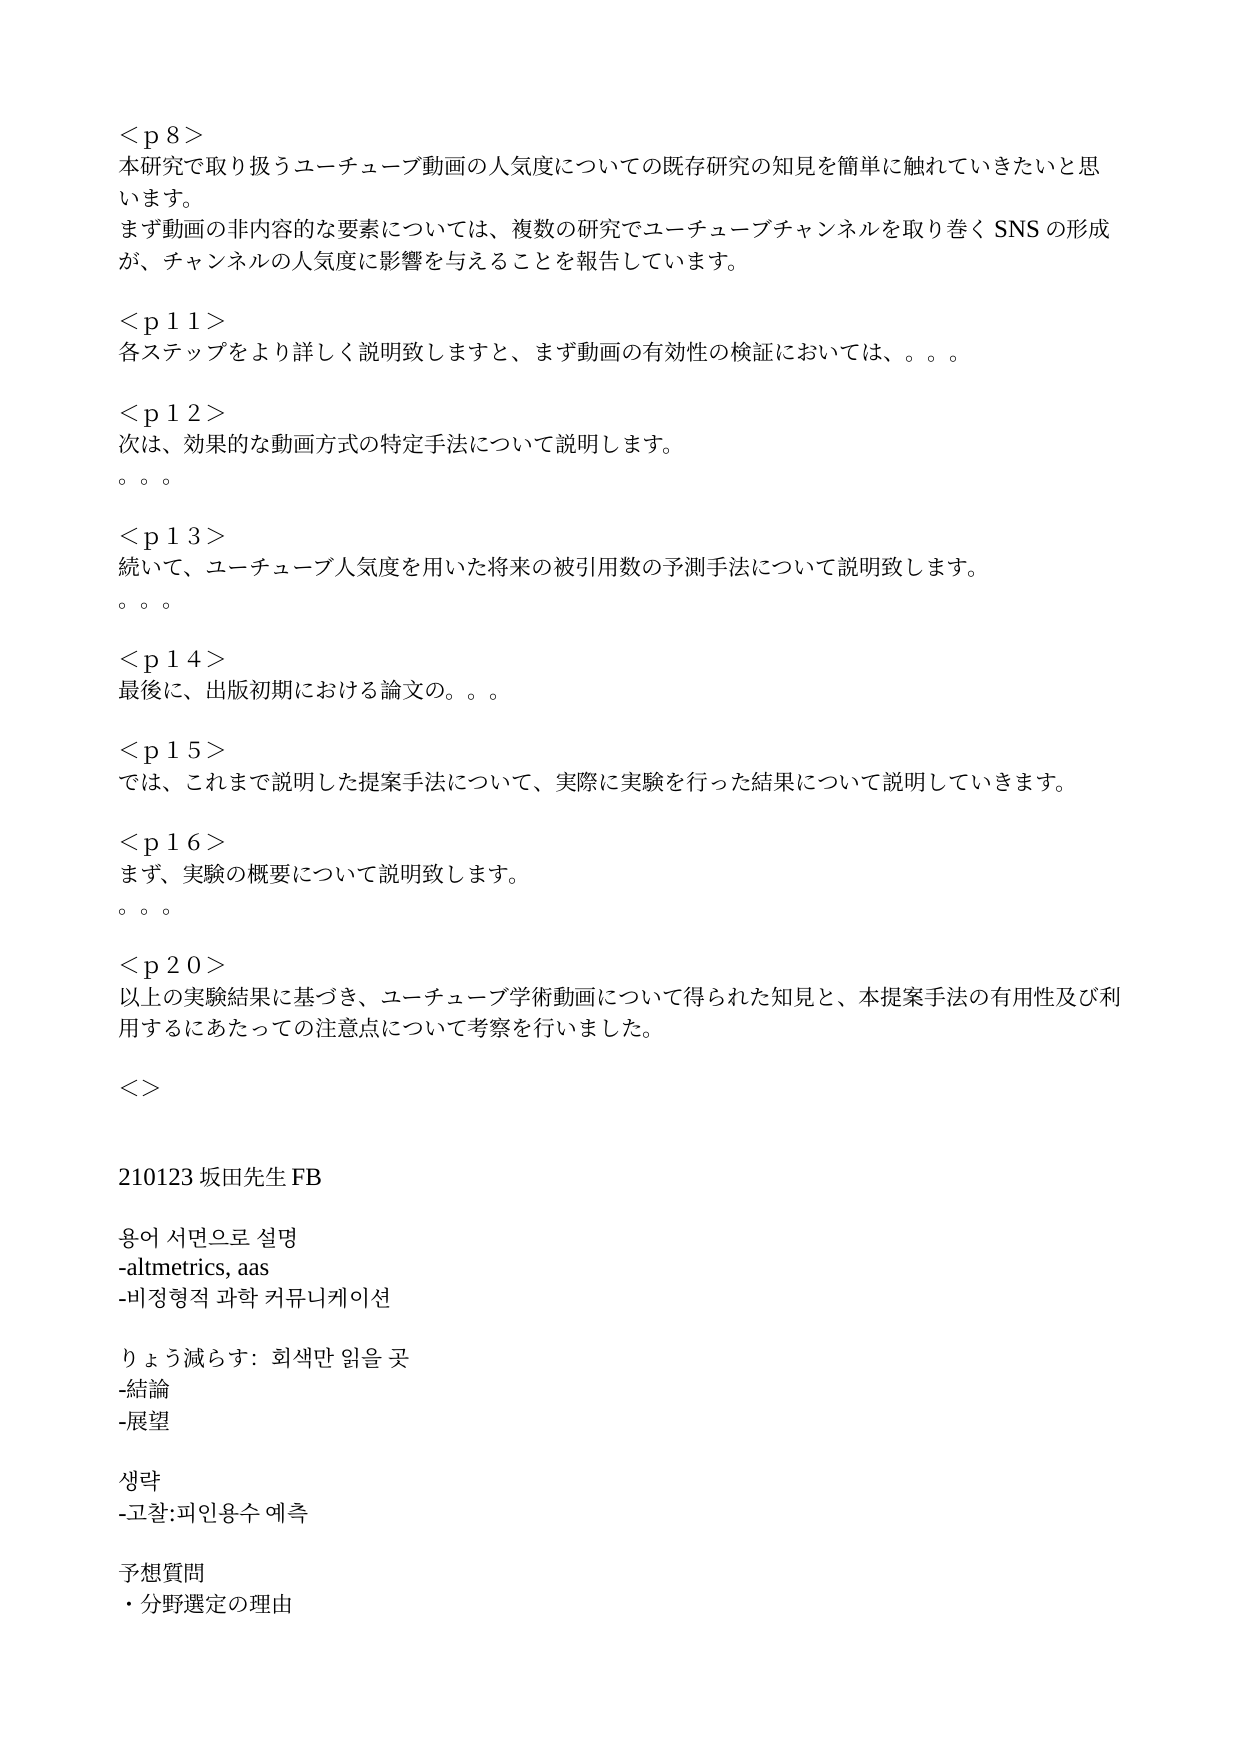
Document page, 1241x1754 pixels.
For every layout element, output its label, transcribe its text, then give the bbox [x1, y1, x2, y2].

text 以上の実験結果に基づき、ユーチューブ学術動画について得られた知見と、本提案手法の有用性及び利用するにあたっての注意点について考察を行いました。 [118, 980, 1122, 1043]
text -結論 [118, 1373, 1122, 1404]
text 続いて、ユーチューブ人気度を用いた将来の被引用数の予測手法について説明致します。 [118, 550, 1122, 582]
text ・分野選定の理由 [118, 1587, 1122, 1619]
text 생략 [118, 1464, 1122, 1496]
text -展望 [118, 1404, 1122, 1436]
text ＜ｐ１１＞ [118, 304, 1122, 336]
text ＜ｐ１５＞ [118, 734, 1122, 765]
text -고찰:피인용수 예측 [118, 1496, 1122, 1527]
text ＜ｐ１３＞ [118, 519, 1122, 550]
text 本研究で取り扱うユーチューブ動画の人気度についての既存研究の知見を簡単に触れていきたいと思います。 [118, 149, 1122, 212]
text 210123 坂田先生FB [118, 1161, 1122, 1192]
text 最後に、出版初期における論文の。。。 [118, 673, 1122, 705]
text 。。。 [118, 582, 1122, 613]
text -비정형적 과학 커뮤니케이션 [118, 1281, 1122, 1312]
text ＜ｐ１２＞ [118, 396, 1122, 427]
text ＜ｐ１６＞ [118, 825, 1122, 857]
text まず動画の非内容的な要素については、複数の研究でユーチューブチャンネルを取り巻くSNSの形成が、チャンネルの人気度に影響を与えることを報告しています。 [118, 212, 1122, 275]
text 。。。 [118, 888, 1122, 920]
text 各ステップをより詳しく説明致しますと、まず動画の有効性の検証においては、。。。 [118, 336, 1122, 367]
text 予想質問 [118, 1556, 1122, 1587]
text ＜＞ [118, 1072, 1122, 1103]
text まず、実験の概要について説明致します。 [118, 857, 1122, 888]
text 次は、効果的な動画方式の特定手法について説明します。 [118, 427, 1122, 459]
text りょう減らす：회색만 읽을 곳 [118, 1341, 1122, 1373]
text 。。。 [118, 459, 1122, 490]
text -altmetrics, aas [118, 1252, 1122, 1281]
text では、これまで説明した提案手法について、実際に実験を行った結果について説明していきます。 [118, 765, 1122, 797]
text 용어 서면으로 설명 [118, 1221, 1122, 1252]
text ＜ｐ１４＞ [118, 642, 1122, 673]
text ＜ｐ８＞ [118, 118, 1122, 149]
text ＜ｐ２０＞ [118, 948, 1122, 980]
